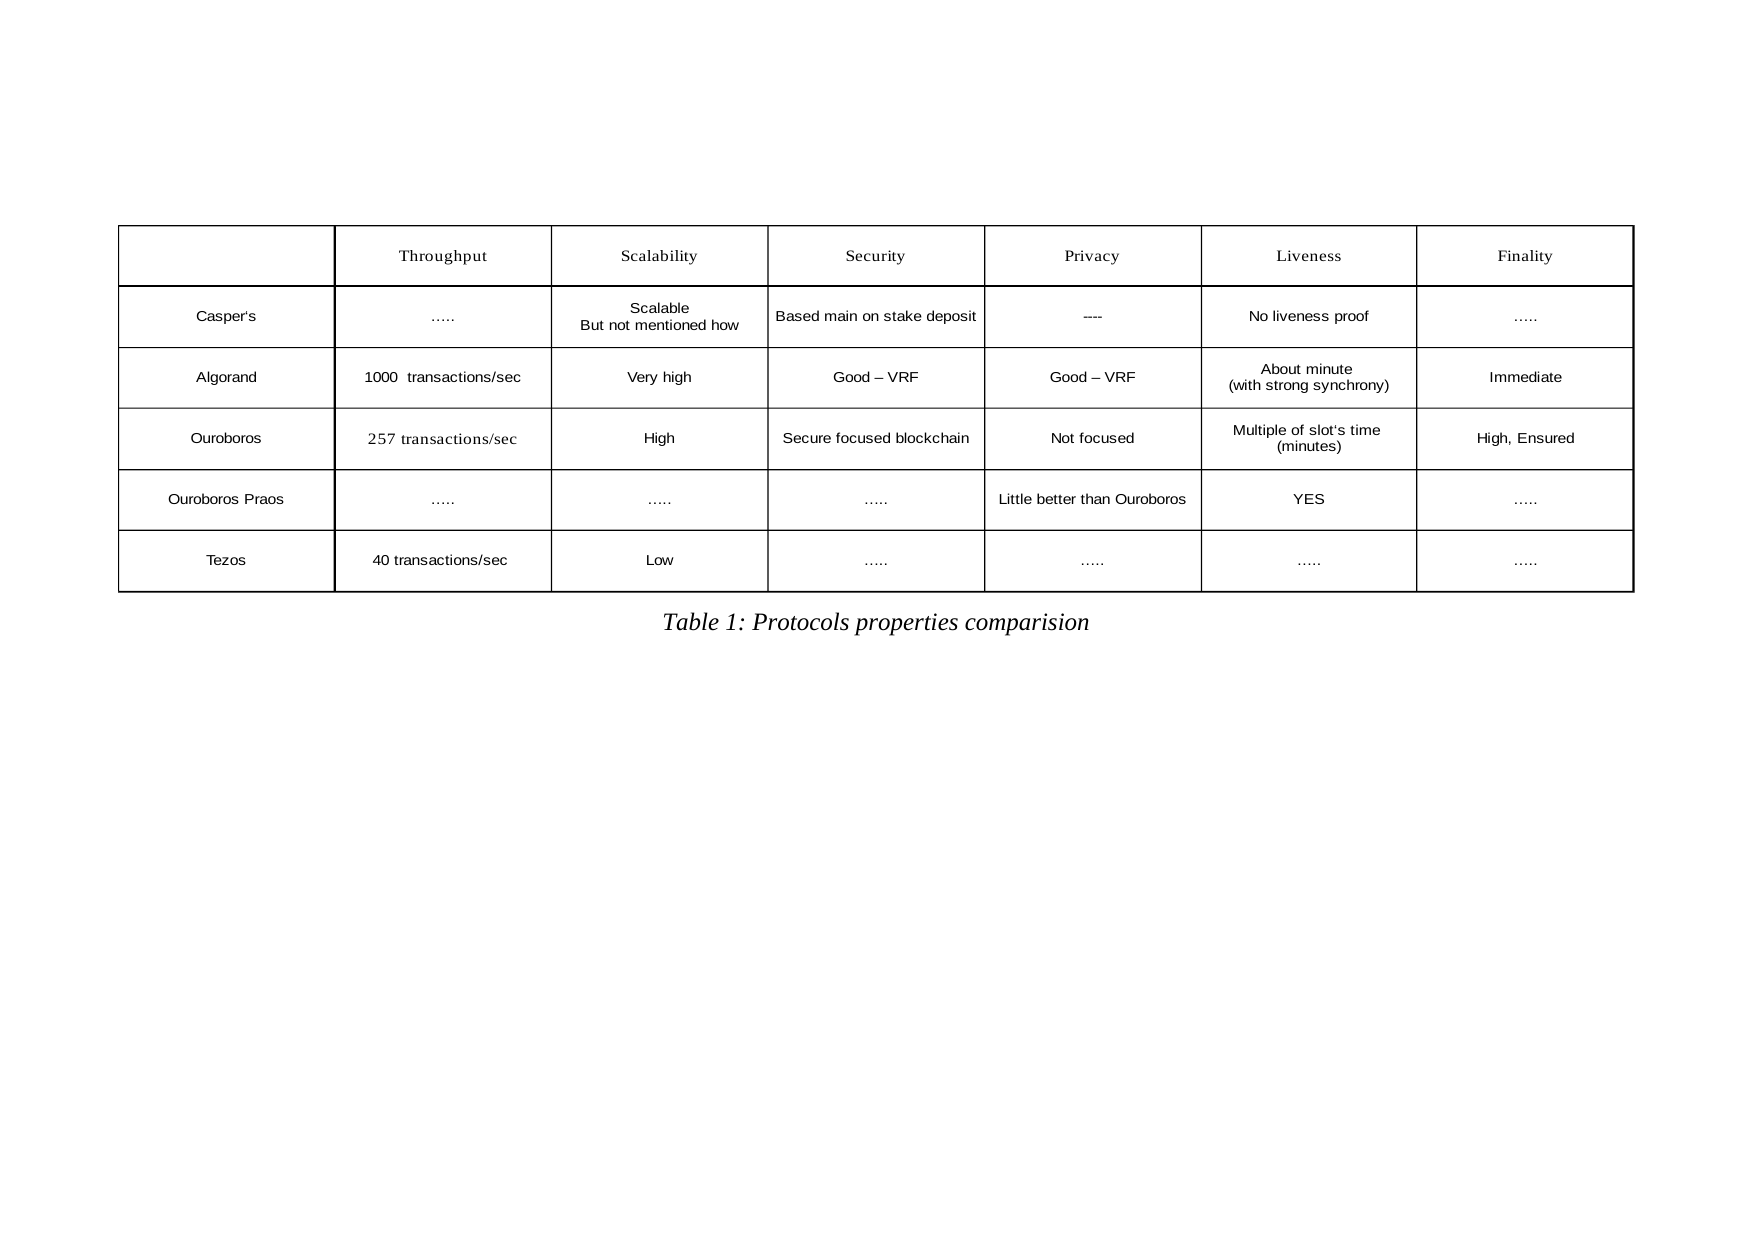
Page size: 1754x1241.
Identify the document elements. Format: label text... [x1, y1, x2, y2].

text Table 1: Protocols properties comparision [105, 225, 1649, 636]
